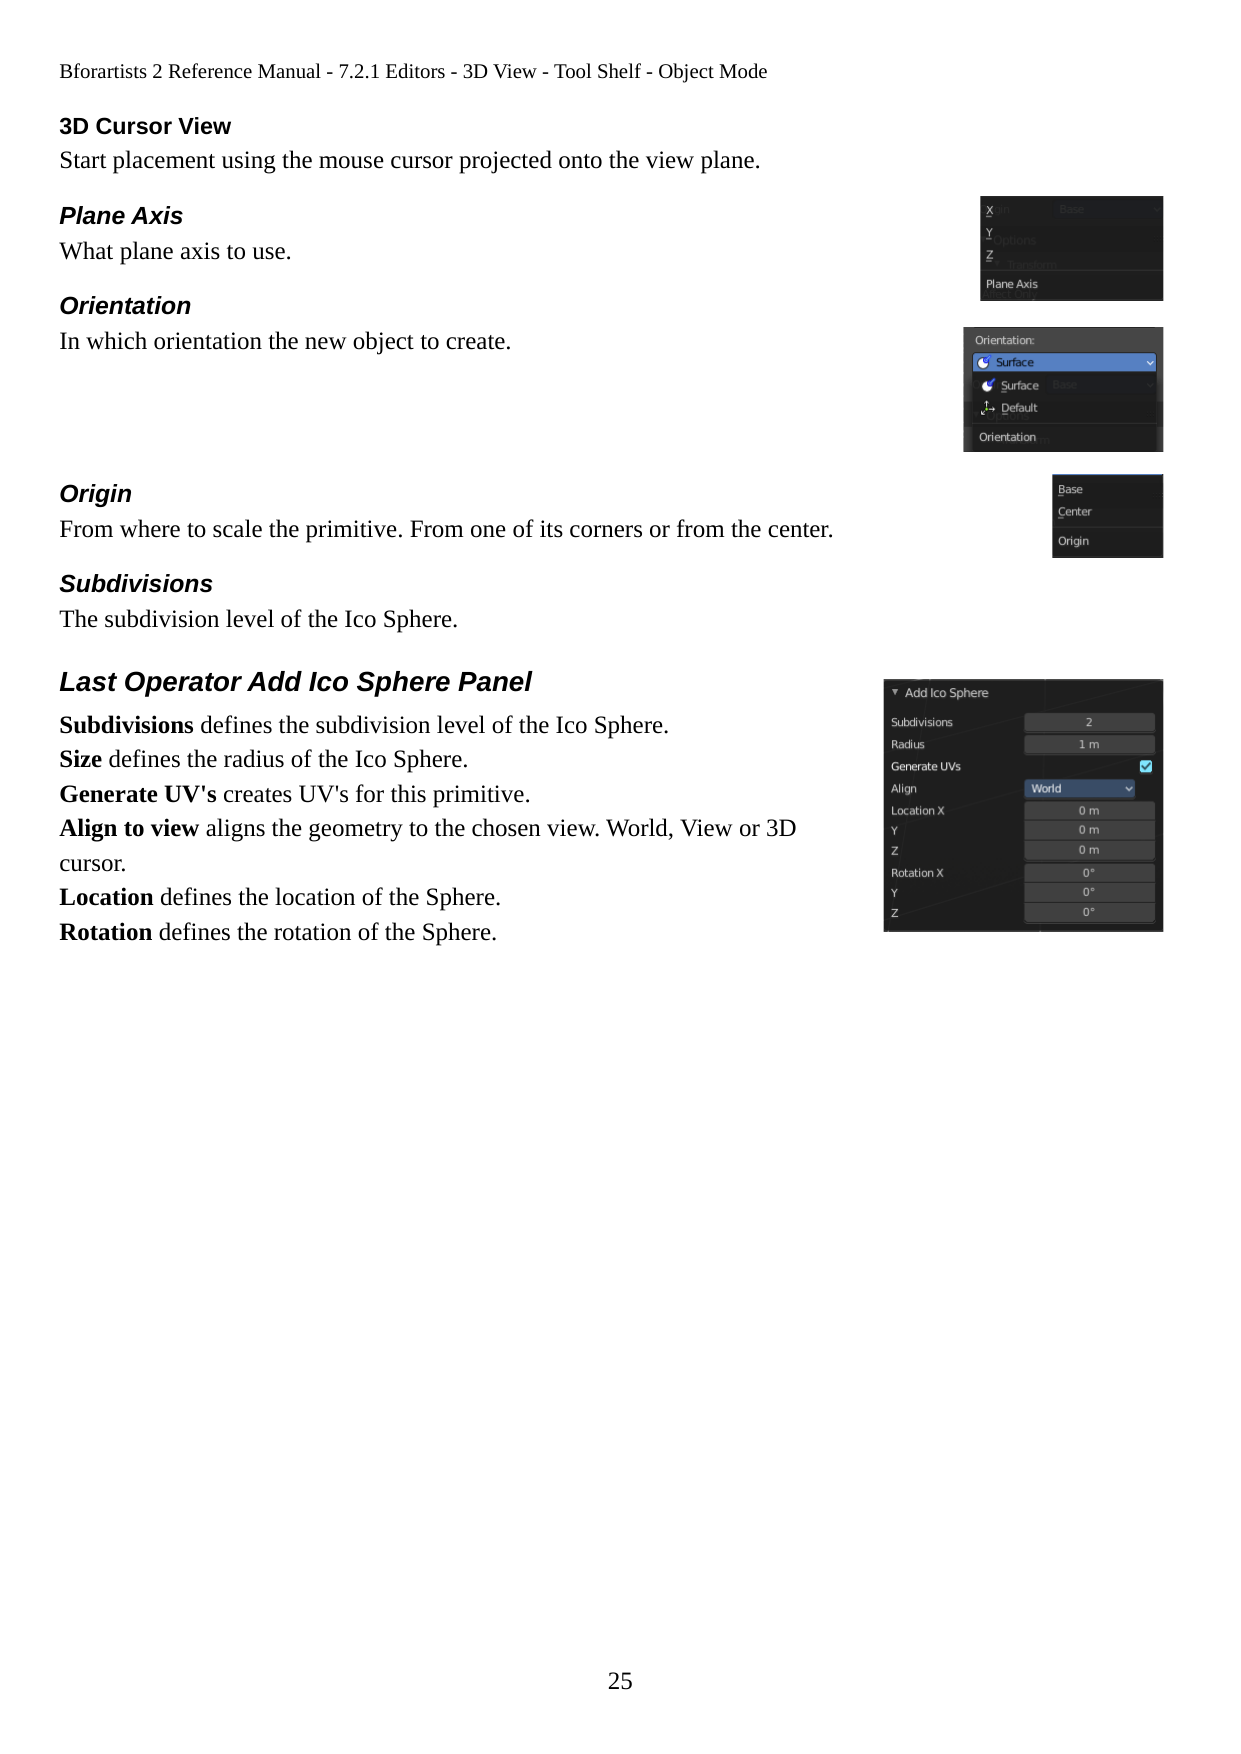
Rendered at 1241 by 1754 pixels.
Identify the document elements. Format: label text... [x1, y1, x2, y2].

text The subdivision level of the Ico Sphere. [59, 604, 1181, 633]
text Start placement using the mouse cursor projected onto the view plane. [59, 146, 1181, 174]
text From where to scale the primitive. From one of its corners or from the center. [59, 514, 1052, 543]
text [1164, 236, 1181, 264]
subtitle 3D Cursor View [59, 113, 1181, 139]
subtitle Subdivisions [59, 569, 1181, 598]
text Subdivisions defines the subdivision level of the Ico Sphere. Size defines the radius of the Ico Sphere. Generate UV's creates UV's for this primitive. Align to view aligns the geometry to the chosen view. World, View or 3D cursor. Location defines the location of the Sphere. Rotation defines the rotation of the Sphere. [59, 710, 1181, 946]
subtitle Plane Axis [59, 201, 980, 229]
text In which orientation the new object to create. [59, 326, 1181, 354]
subtitle Orientation [59, 291, 1181, 319]
picture [963, 327, 1164, 452]
subtitle [1164, 479, 1181, 508]
subtitle Origin [59, 479, 1052, 508]
picture [980, 196, 1164, 301]
text What plane axis to use. [59, 236, 980, 264]
subtitle Last Operator Add Ico Sphere Panel [59, 666, 1181, 698]
picture [1052, 474, 1164, 558]
picture [883, 679, 1164, 932]
subtitle [1164, 201, 1181, 229]
